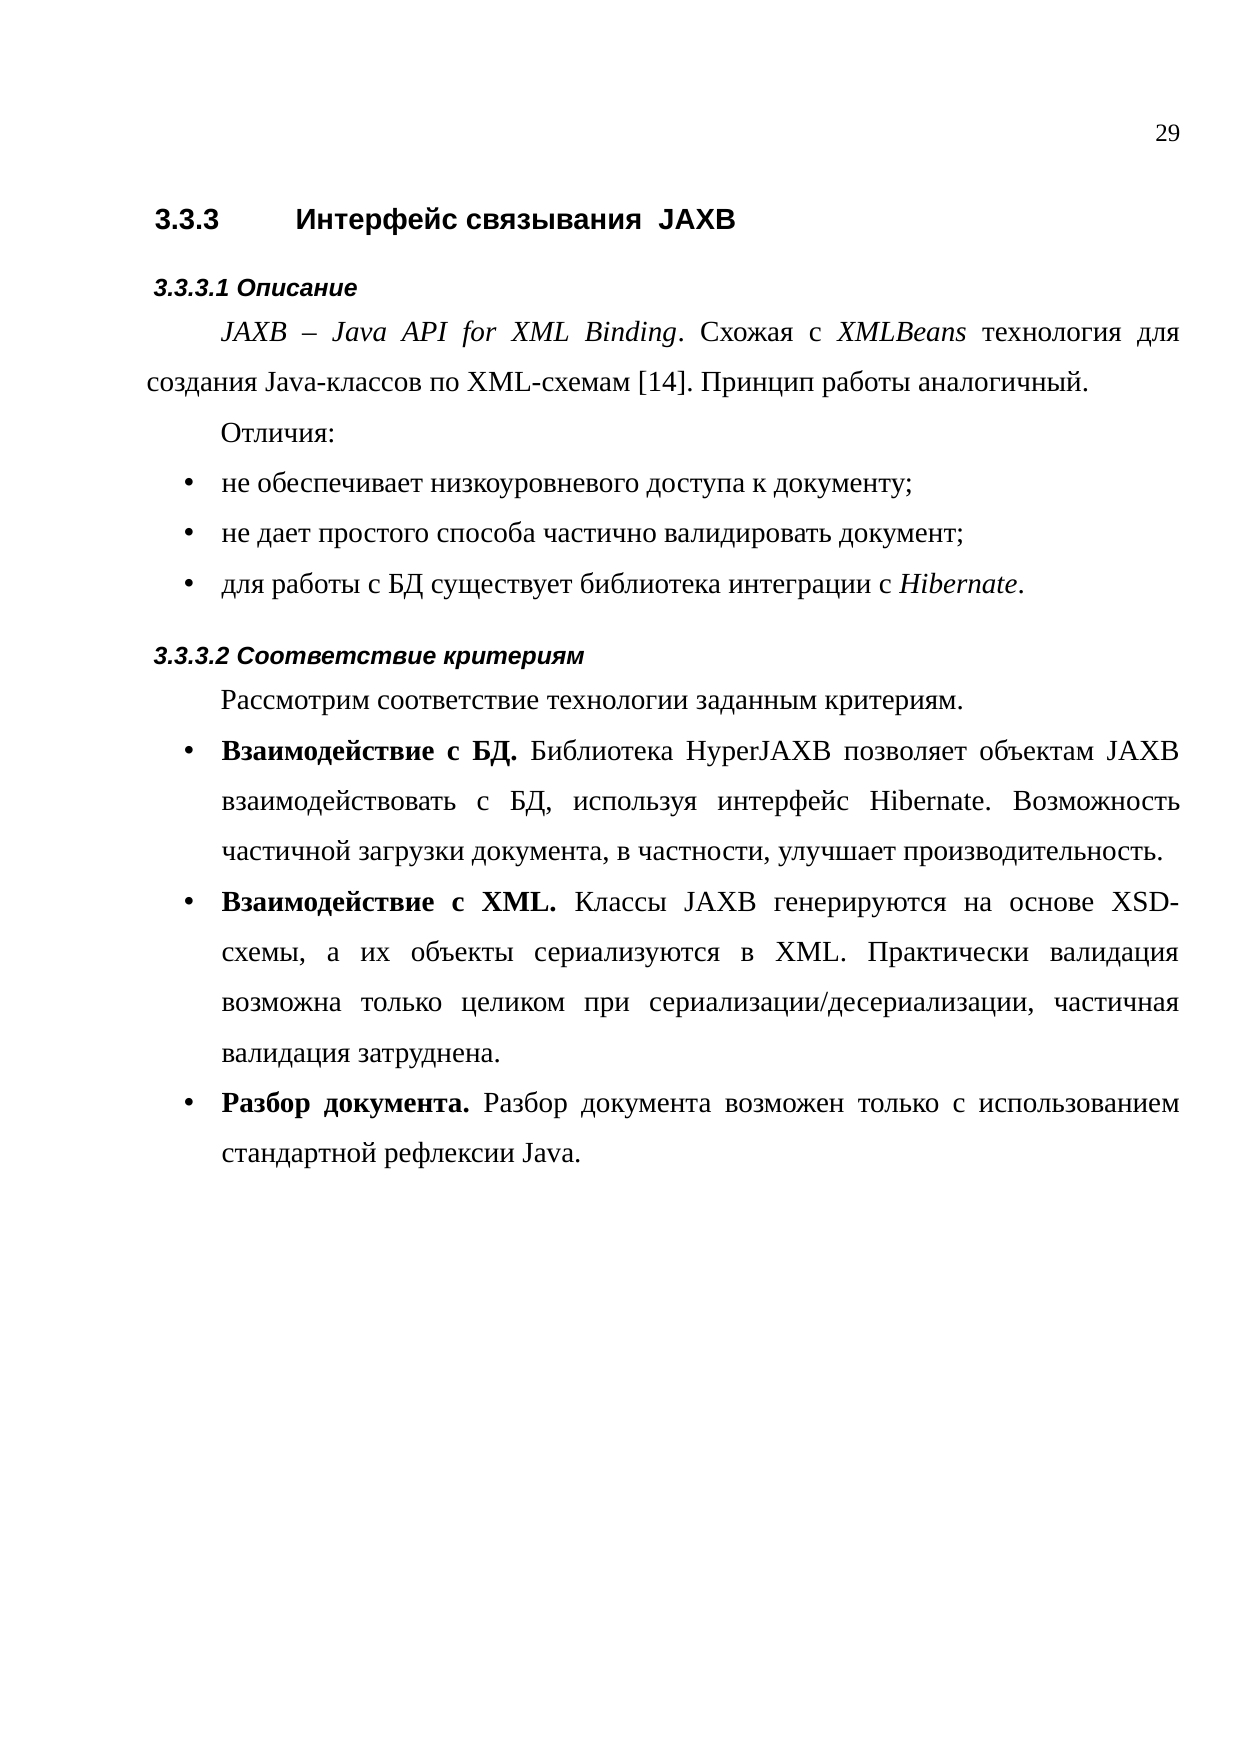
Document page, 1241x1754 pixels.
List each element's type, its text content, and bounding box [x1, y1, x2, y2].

subtitle Соответствие критериям [146, 641, 1180, 670]
list Разбор документа. Разбор документа возможен только с использованием стандартной рефлексии Java. [184, 1085, 1180, 1169]
list не обеспечивает низкоуровневого доступа к документу; [184, 465, 1180, 499]
list Взаимодействие с БД. Библиотека HyperJAXB позволяет объектам JAXB взаимодействовать с БД, используя интерфейс Hibernate. Возможность частичной загрузки документа, в частности, улучшает производительность. [184, 733, 1180, 867]
text JAXB – Java API for XML Binding. Схожая с XMLBeans технология для создания Java-классов по XML-схемам [14]. Принцип работы аналогичный. [146, 314, 1180, 398]
subtitle Описание [146, 273, 1180, 302]
subtitle Интерфейс связывания JAXB [146, 202, 1180, 236]
text Рассмотрим соответствие технологии заданным критериям. [146, 682, 1180, 716]
list Взаимодействие с XML. Классы JAXB генерируются на основе XSD-схемы, а их объекты сериализуются в XML. Практически валидация возможна только целиком при сериализации/десериализации, частичная валидация затруднена. [184, 884, 1180, 1068]
text Отличия: [146, 415, 1180, 448]
list для работы с БД существует библиотека интеграции с Hibernate. [184, 566, 1180, 599]
list не дает простого способа частично валидировать документ; [184, 516, 1180, 549]
